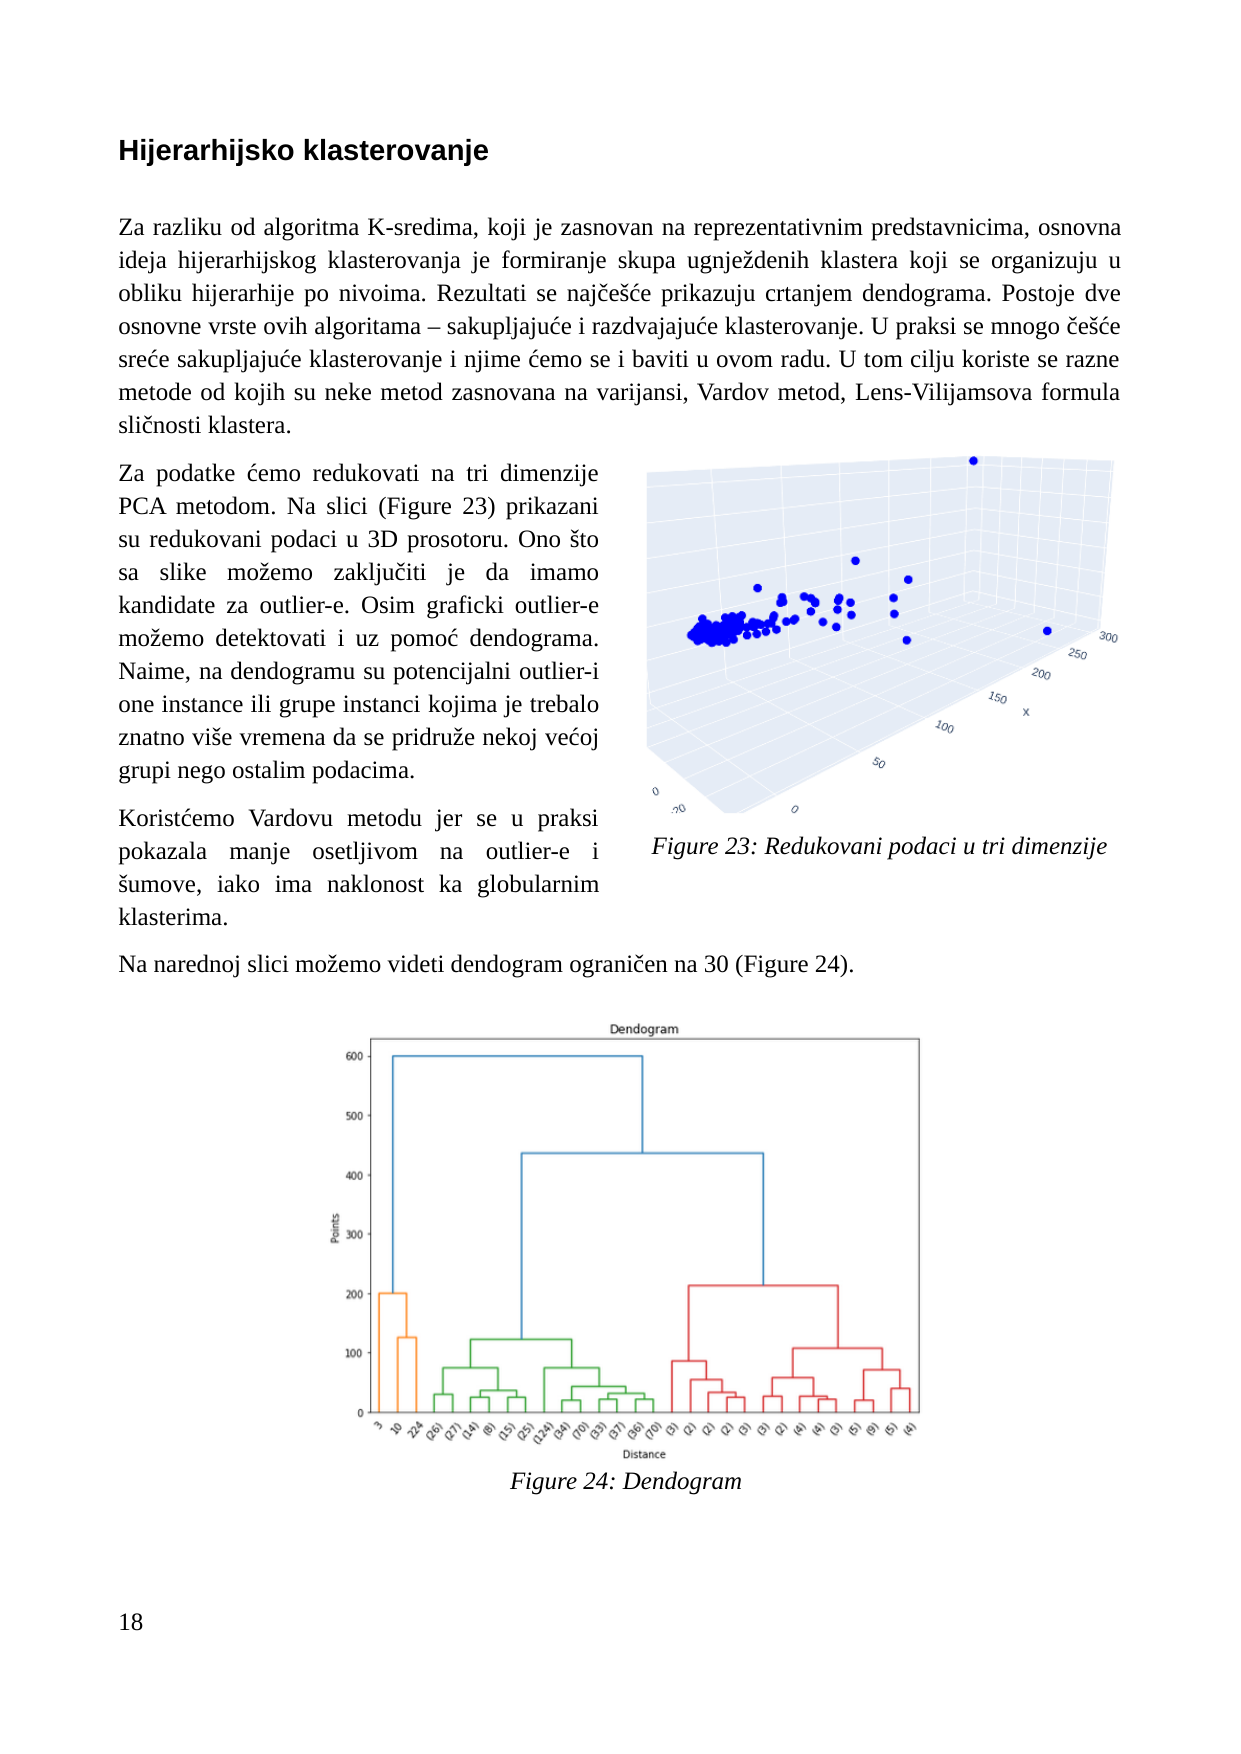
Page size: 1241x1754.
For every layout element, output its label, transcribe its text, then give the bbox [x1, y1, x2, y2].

text [631, 860, 1131, 912]
text Na narednoj slici možemo videti dendogram ograničen na 30 (Figure 24). [118, 949, 1122, 978]
text Koristćemo Vardovu metodu jer se u praksi pokazala manje osetljivom na outlier-e i šumove, iako ima naklonost ka globularnim klasterima. [118, 803, 1122, 931]
text Za podatke ćemo redukovati na tri dimenzije PCA metodom. Na slici (Figure 23) prikazani su redukovani podaci u 3D prosotoru. Ono što sa slike možemo zaključiti je da imamo kandidate za outlier-e. Osim graficki outlier-e možemo detektovati i uz pomoć dendograma. Naime, na dendogramu su potencijalni outlier-i one instance ili grupe instanci kojima je trebalo znatno više vremena da se pridruže nekoj većoj grupi nego ostalim podacima. [118, 458, 629, 784]
subtitle Hijerarhijsko klasterovanje [118, 133, 1122, 200]
picture [629, 451, 1132, 832]
text Figure 23: Redukovani podaci u tri dimenzije [631, 832, 1131, 860]
text Za razliku od algoritma K-sredima, koji je zasnovan na reprezentativnim predstavnicima, osnovna ideja hijerarhijskog klasterovanja je formiranje skupa ugnježdenih klastera koji se organizuju u obliku hijerarhije po nivoima. Rezultati se najčešće prikazuju crtanjem dendograma. Postoje dve osnovne vrste ovih algoritama – sakupljajuće i razdvajajuće klasterovanje. U praksi se mnogo češće sreće sakupljajuće klasterovanje i njime ćemo se i baviti u ovom radu. U tom cilju koriste se razne metode od kojih su neke metod zasnovana na varijansi, Vardov metod, Lens-Vilijamsova formula sličnosti klastera. [118, 212, 1122, 439]
text Figure 24: Dendogram [313, 1466, 941, 1494]
picture [312, 1019, 942, 1466]
